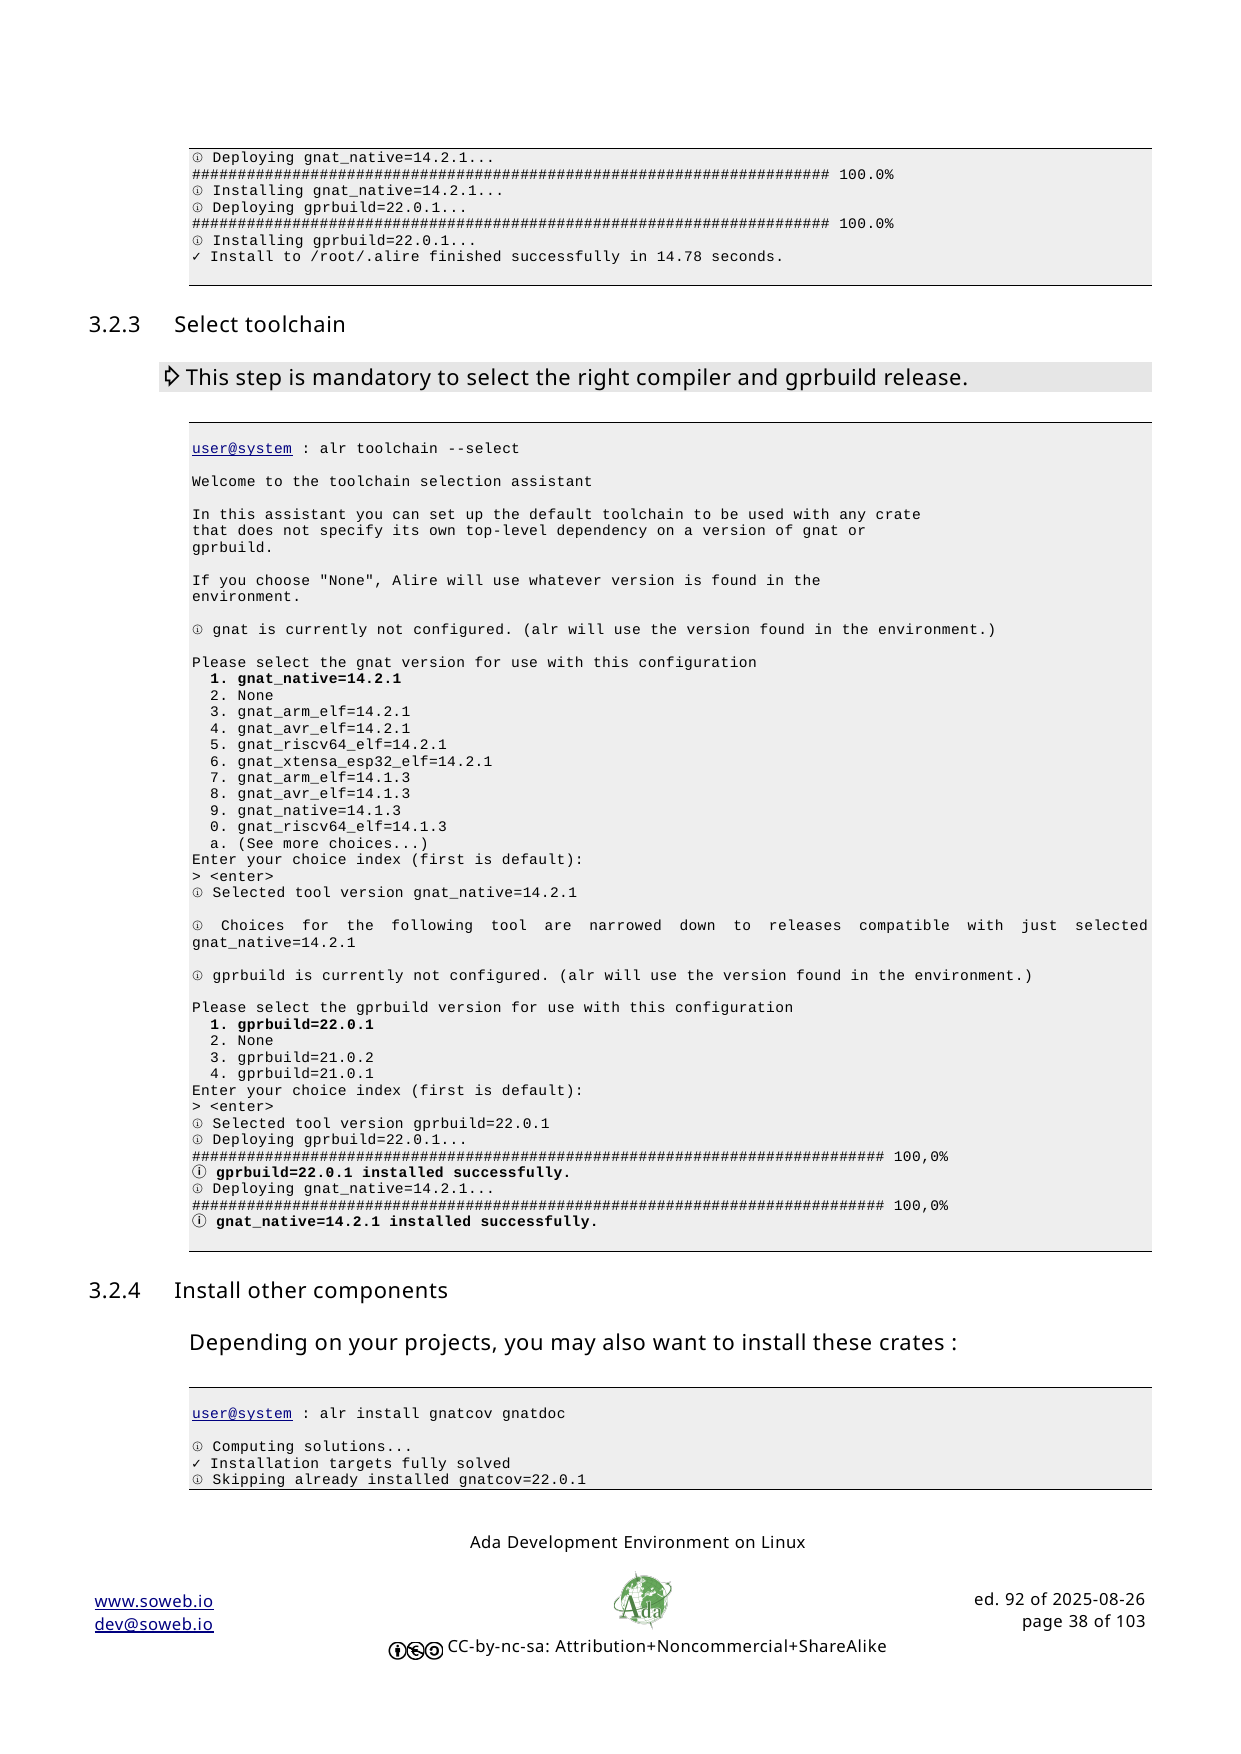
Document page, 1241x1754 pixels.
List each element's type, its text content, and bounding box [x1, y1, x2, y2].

list ✓ Installation targets fully solved [189, 1453, 1152, 1469]
list In this assistant you can set up the default toolchain to be used with any crate [189, 504, 1152, 521]
picture [388, 1642, 443, 1660]
list that does not specify its own top-level dependency on a version of gnat or [189, 521, 1152, 537]
subtitle Install other components [88, 1274, 1152, 1315]
list ⓘ gnat is currently not configured. (alr will use the version found in the environment.) [189, 619, 1152, 636]
list user@system : alr install gnatcov gnatdoc ⓘ Computing solutions... [189, 1388, 1152, 1453]
list 1. gprbuild=22.0.1 [189, 1014, 1152, 1031]
list ⓘ Installing gprbuild=22.0.1... [189, 230, 1152, 246]
list ⓘ gnat_native=14.2.1 installed successfully. [189, 1212, 1152, 1251]
list 1. gnat_native=14.2.1 [189, 669, 1152, 685]
list ###################################################################### 100.0% [189, 164, 1152, 181]
list ⓘ Choices for the following tool are narrowed down to releases compatible with just selected gnat_native=14.2.1 [189, 916, 1152, 948]
list 3. gprbuild=21.0.2 [189, 1047, 1152, 1064]
list 2. None [189, 1031, 1152, 1047]
list environment. [189, 586, 1152, 603]
list 8. gnat_avr_elf=14.1.3 [189, 784, 1152, 800]
list Enter your choice index (first is default): [189, 850, 1152, 866]
list Please select the gprbuild version for use with this configuration [189, 998, 1152, 1014]
list ⓘ Deploying gnat_native=14.2.1... [189, 149, 1152, 164]
list If you choose "None", Alire will use whatever version is found in the [189, 570, 1152, 586]
list 7. gnat_arm_elf=14.1.3 [189, 767, 1152, 784]
text Depending on your projects, you may also want to install these crates : [189, 1327, 1152, 1357]
list 2. None [189, 685, 1152, 702]
list user@system : alr toolchain --select Welcome to the toolchain selection assistant [189, 423, 1152, 488]
list ✓ Install to /root/.alire finished successfully in 14.78 seconds. [189, 246, 1152, 263]
list 9. gnat_native=14.1.3 [189, 800, 1152, 817]
list ⓘ gprbuild is currently not configured. (alr will use the version found in the environment.) [189, 965, 1152, 981]
list 6. gnat_xtensa_esp32_elf=14.2.1 [189, 751, 1152, 767]
list 0. gnat_riscv64_elf=14.1.3 [189, 817, 1152, 833]
list 4. gprbuild=21.0.1 [189, 1064, 1152, 1080]
list Please select the gnat version for use with this configuration [189, 652, 1152, 669]
list > <enter> [189, 866, 1152, 883]
list Enter your choice index (first is default): [189, 1080, 1152, 1097]
subtitle Select toolchain [88, 309, 1152, 350]
list 4. gnat_avr_elf=14.2.1 [189, 718, 1152, 734]
picture [613, 1571, 672, 1630]
list > <enter> [189, 1097, 1152, 1113]
list ###################################################################### 100.0% [189, 213, 1152, 230]
list gprbuild. [189, 537, 1152, 553]
list ⓘ gprbuild=22.0.1 installed successfully. [189, 1162, 1152, 1179]
list ⓘ Deploying gprbuild=22.0.1... [189, 1129, 1152, 1146]
list This step is mandatory to select the right compiler and gprbuild release. [159, 362, 1152, 392]
list ############################################################################ 100,0% [189, 1195, 1152, 1212]
list ⓘ Deploying gprbuild=22.0.1... [189, 197, 1152, 213]
list ⓘ Selected tool version gnat_native=14.2.1 [189, 883, 1152, 899]
list ⓘ Selected tool version gprbuild=22.0.1 [189, 1113, 1152, 1129]
list a. (See more choices...) [189, 833, 1152, 850]
list 3. gnat_arm_elf=14.2.1 [189, 702, 1152, 718]
list ⓘ Skipping already installed gnatcov=22.0.1 [189, 1469, 1152, 1489]
list ############################################################################ 100,0% [189, 1146, 1152, 1162]
list ⓘ Installing gnat_native=14.2.1... [189, 181, 1152, 197]
list 5. gnat_riscv64_elf=14.2.1 [189, 734, 1152, 751]
list ⓘ Deploying gnat_native=14.2.1... [189, 1179, 1152, 1195]
